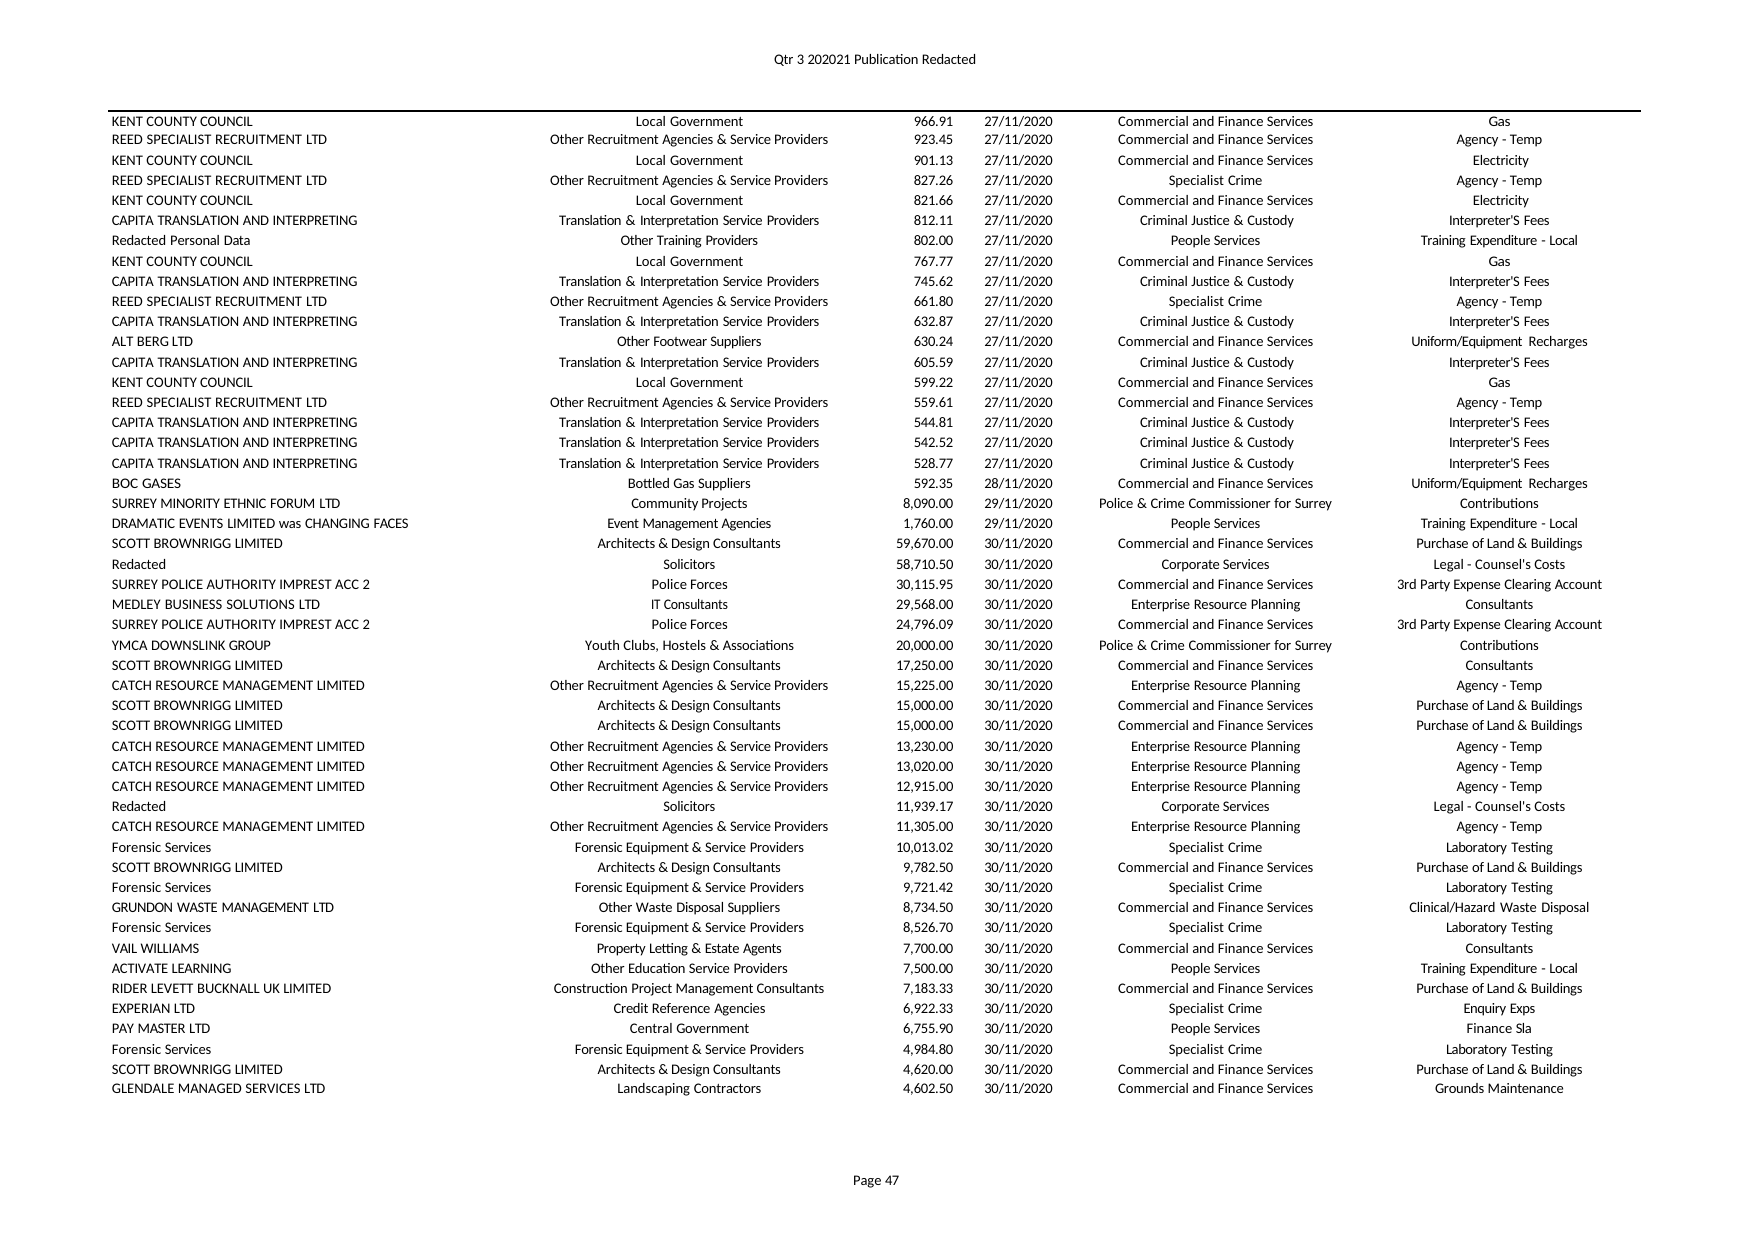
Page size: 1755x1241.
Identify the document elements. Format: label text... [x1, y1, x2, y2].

table_cell Architects & Design Consultants [512, 655, 864, 676]
table_cell Architects & Design Consultants [512, 696, 864, 716]
table_cell 745.62 [864, 271, 960, 292]
table_cell 30/11/2020 [960, 777, 1074, 797]
table_cell 30/11/2020 [960, 1080, 1074, 1099]
table_cell 27/11/2020 [960, 312, 1074, 332]
table_cell Solicitors [512, 797, 864, 817]
table_cell Laboratory Testing [1358, 918, 1641, 938]
table_cell 30/11/2020 [960, 696, 1074, 716]
table_cell Translation & Interpretation Service Providers [512, 312, 864, 332]
table_cell Commercial and Finance Services [1074, 898, 1358, 918]
table_cell Legal - Counsel's Costs [1358, 797, 1641, 817]
table_cell 27/11/2020 [960, 112, 1074, 130]
table_cell 3rd Party Expense Clearing Account [1358, 615, 1641, 635]
table_cell Commercial and Finance Services [1074, 332, 1358, 352]
table_cell Specialist Crime [1074, 837, 1358, 857]
table_cell 30/11/2020 [960, 878, 1074, 898]
table_cell 4,984.80 [864, 1039, 960, 1059]
table_cell 9,782.50 [864, 858, 960, 878]
table_cell CAPITA TRANSLATION AND INTERPRETING [108, 433, 512, 453]
table_cell People Services [1074, 514, 1358, 534]
table_cell 27/11/2020 [960, 231, 1074, 251]
table_cell 15,000.00 [864, 696, 960, 716]
table_cell Translation & Interpretation Service Providers [512, 433, 864, 453]
table_cell Forensic Services [108, 878, 512, 898]
table_cell REED SPECIALIST RECRUITMENT LTD [108, 292, 512, 312]
table_cell Other Recruitment Agencies & Service Providers [512, 817, 864, 837]
table_cell SCOTT BROWNRIGG LIMITED [108, 1060, 512, 1080]
table_cell 28/11/2020 [960, 474, 1074, 494]
table_cell 7,700.00 [864, 938, 960, 958]
table_cell Interpreter'S Fees [1358, 211, 1641, 231]
table_cell Commercial and Finance Services [1074, 150, 1358, 170]
table_cell Enquiry Exps [1358, 999, 1641, 1019]
table_cell 30/11/2020 [960, 979, 1074, 999]
table_cell Other Recruitment Agencies & Service Providers [512, 130, 864, 150]
table_cell 58,710.50 [864, 554, 960, 574]
table_cell KENT COUNTY COUNCIL [108, 112, 512, 130]
table_cell Specialist Crime [1074, 878, 1358, 898]
table_cell Electricity [1358, 191, 1641, 211]
table_cell 13,020.00 [864, 756, 960, 777]
table_cell IT Consultants [512, 595, 864, 615]
table_cell Enterprise Resource Planning [1074, 595, 1358, 615]
table_cell 13,230.00 [864, 736, 960, 756]
table_cell Other Education Service Providers [512, 959, 864, 979]
table_cell Commercial and Finance Services [1074, 393, 1358, 413]
table_cell 59,670.00 [864, 534, 960, 554]
table_cell 8,734.50 [864, 898, 960, 918]
table_cell Local Government [512, 191, 864, 211]
table_cell Laboratory Testing [1358, 837, 1641, 857]
table_cell Enterprise Resource Planning [1074, 756, 1358, 777]
table_cell 30/11/2020 [960, 615, 1074, 635]
table_cell Purchase of Land & Buildings [1358, 979, 1641, 999]
table_cell Criminal Justice & Custody [1074, 413, 1358, 433]
table_cell CATCH RESOURCE MANAGEMENT LIMITED [108, 676, 512, 696]
table_cell People Services [1074, 959, 1358, 979]
table_cell Event Management Agencies [512, 514, 864, 534]
table_cell Clinical/Hazard Waste Disposal [1358, 898, 1641, 918]
table_cell 7,500.00 [864, 959, 960, 979]
table_cell Specialist Crime [1074, 170, 1358, 191]
table_cell 27/11/2020 [960, 393, 1074, 413]
table_cell 27/11/2020 [960, 251, 1074, 271]
table_cell 30/11/2020 [960, 676, 1074, 696]
table_cell Architects & Design Consultants [512, 716, 864, 736]
table_cell PAY MASTER LTD [108, 1019, 512, 1039]
table_cell Commercial and Finance Services [1074, 1080, 1358, 1099]
table_cell 15,000.00 [864, 716, 960, 736]
table_cell 29,568.00 [864, 595, 960, 615]
table_cell Construction Project Management Consultants [512, 979, 864, 999]
table_cell Laboratory Testing [1358, 878, 1641, 898]
table_cell People Services [1074, 231, 1358, 251]
table_cell Training Expenditure - Local [1358, 514, 1641, 534]
table_cell People Services [1074, 1019, 1358, 1039]
table_cell 27/11/2020 [960, 292, 1074, 312]
table_cell 8,526.70 [864, 918, 960, 938]
table_cell Legal - Counsel's Costs [1358, 554, 1641, 574]
table_cell 27/11/2020 [960, 130, 1074, 150]
table_cell Commercial and Finance Services [1074, 979, 1358, 999]
table_cell Purchase of Land & Buildings [1358, 1060, 1641, 1080]
table_cell 9,721.42 [864, 878, 960, 898]
table_cell Commercial and Finance Services [1074, 1060, 1358, 1080]
table_cell MEDLEY BUSINESS SOLUTIONS LTD [108, 595, 512, 615]
table_cell Forensic Equipment & Service Providers [512, 878, 864, 898]
table_cell Agency - Temp [1358, 170, 1641, 191]
table_cell Interpreter'S Fees [1358, 413, 1641, 433]
table_cell 599.22 [864, 373, 960, 393]
table_cell 11,939.17 [864, 797, 960, 817]
table_cell EXPERIAN LTD [108, 999, 512, 1019]
table_cell 27/11/2020 [960, 453, 1074, 473]
table_cell SURREY POLICE AUTHORITY IMPREST ACC 2 [108, 615, 512, 635]
table_cell 30/11/2020 [960, 1060, 1074, 1080]
table_cell Interpreter'S Fees [1358, 453, 1641, 473]
table_cell 30/11/2020 [960, 635, 1074, 655]
table_cell YMCA DOWNSLINK GROUP [108, 635, 512, 655]
table_cell Criminal Justice & Custody [1074, 352, 1358, 372]
table_cell Consultants [1358, 655, 1641, 676]
table_cell Criminal Justice & Custody [1074, 453, 1358, 473]
table_cell Architects & Design Consultants [512, 1060, 864, 1080]
table_cell GLENDALE MANAGED SERVICES LTD [108, 1080, 512, 1099]
table_cell Agency - Temp [1358, 756, 1641, 777]
table_cell Criminal Justice & Custody [1074, 433, 1358, 453]
table_cell Training Expenditure - Local [1358, 231, 1641, 251]
table_cell 15,225.00 [864, 676, 960, 696]
table_cell SCOTT BROWNRIGG LIMITED [108, 696, 512, 716]
table_cell BOC GASES [108, 474, 512, 494]
table_cell Commercial and Finance Services [1074, 716, 1358, 736]
table_cell Forensic Services [108, 837, 512, 857]
table_cell 632.87 [864, 312, 960, 332]
table_cell Police & Crime Commissioner for Surrey [1074, 635, 1358, 655]
table_cell Architects & Design Consultants [512, 534, 864, 554]
table_cell Enterprise Resource Planning [1074, 676, 1358, 696]
table_cell Police Forces [512, 575, 864, 595]
table_cell Other Recruitment Agencies & Service Providers [512, 676, 864, 696]
table_cell KENT COUNTY COUNCIL [108, 373, 512, 393]
table_cell GRUNDON WASTE MANAGEMENT LTD [108, 898, 512, 918]
table_cell Enterprise Resource Planning [1074, 817, 1358, 837]
table_cell 30/11/2020 [960, 554, 1074, 574]
table_cell Agency - Temp [1358, 817, 1641, 837]
table_cell 630.24 [864, 332, 960, 352]
table_cell 7,183.33 [864, 979, 960, 999]
table_cell 6,922.33 [864, 999, 960, 1019]
table_cell Other Recruitment Agencies & Service Providers [512, 777, 864, 797]
table_cell Property Letting & Estate Agents [512, 938, 864, 958]
table_cell Forensic Equipment & Service Providers [512, 918, 864, 938]
table_cell Redacted [108, 554, 512, 574]
table_cell Interpreter'S Fees [1358, 352, 1641, 372]
table_cell Translation & Interpretation Service Providers [512, 413, 864, 433]
table_cell 528.77 [864, 453, 960, 473]
table_cell Architects & Design Consultants [512, 858, 864, 878]
table_cell SCOTT BROWNRIGG LIMITED [108, 716, 512, 736]
table_cell CAPITA TRANSLATION AND INTERPRETING [108, 413, 512, 433]
table_cell Commercial and Finance Services [1074, 474, 1358, 494]
table_cell 27/11/2020 [960, 373, 1074, 393]
table_cell Finance Sla [1358, 1019, 1641, 1039]
table_cell Specialist Crime [1074, 918, 1358, 938]
table_cell Specialist Crime [1074, 1039, 1358, 1059]
table_cell Other Footwear Suppliers [512, 332, 864, 352]
table_cell 30/11/2020 [960, 858, 1074, 878]
table_cell Commercial and Finance Services [1074, 191, 1358, 211]
table_cell Agency - Temp [1358, 676, 1641, 696]
table_cell Other Recruitment Agencies & Service Providers [512, 756, 864, 777]
table_cell Local Government [512, 251, 864, 271]
table_cell Local Government [512, 112, 864, 130]
table_cell Uniform/Equipment Recharges [1358, 332, 1641, 352]
table_cell 923.45 [864, 130, 960, 150]
table_cell Forensic Equipment & Service Providers [512, 1039, 864, 1059]
table_cell 821.66 [864, 191, 960, 211]
table_cell 30/11/2020 [960, 575, 1074, 595]
table_cell Police Forces [512, 615, 864, 635]
table_cell CATCH RESOURCE MANAGEMENT LIMITED [108, 817, 512, 837]
table_cell 27/11/2020 [960, 332, 1074, 352]
table_cell 27/11/2020 [960, 271, 1074, 292]
table_cell 10,013.02 [864, 837, 960, 857]
table_cell Other Recruitment Agencies & Service Providers [512, 736, 864, 756]
table_cell CAPITA TRANSLATION AND INTERPRETING [108, 352, 512, 372]
table_cell Forensic Services [108, 1039, 512, 1059]
table_cell SCOTT BROWNRIGG LIMITED [108, 858, 512, 878]
table_cell Commercial and Finance Services [1074, 575, 1358, 595]
table_cell CATCH RESOURCE MANAGEMENT LIMITED [108, 736, 512, 756]
table_cell Purchase of Land & Buildings [1358, 858, 1641, 878]
table_cell Commercial and Finance Services [1074, 858, 1358, 878]
table_cell 30/11/2020 [960, 534, 1074, 554]
table_cell Gas [1358, 373, 1641, 393]
table_cell Other Recruitment Agencies & Service Providers [512, 170, 864, 191]
table_cell 30/11/2020 [960, 756, 1074, 777]
table_cell Translation & Interpretation Service Providers [512, 453, 864, 473]
table_cell Gas [1358, 251, 1641, 271]
table_cell Commercial and Finance Services [1074, 251, 1358, 271]
table_cell Commercial and Finance Services [1074, 696, 1358, 716]
table_cell 29/11/2020 [960, 494, 1074, 514]
table_cell Credit Reference Agencies [512, 999, 864, 1019]
table_cell Criminal Justice & Custody [1074, 312, 1358, 332]
table_cell 3rd Party Expense Clearing Account [1358, 575, 1641, 595]
table_cell 27/11/2020 [960, 352, 1074, 372]
table_cell Translation & Interpretation Service Providers [512, 352, 864, 372]
table_cell 8,090.00 [864, 494, 960, 514]
table_cell Forensic Equipment & Service Providers [512, 837, 864, 857]
table_cell VAIL WILLIAMS [108, 938, 512, 958]
table_cell 30/11/2020 [960, 959, 1074, 979]
table_cell 29/11/2020 [960, 514, 1074, 534]
table_cell Commercial and Finance Services [1074, 615, 1358, 635]
table_cell Uniform/Equipment Recharges [1358, 474, 1641, 494]
table_cell Other Recruitment Agencies & Service Providers [512, 393, 864, 413]
table_cell Agency - Temp [1358, 736, 1641, 756]
table_cell Police & Crime Commissioner for Surrey [1074, 494, 1358, 514]
table_cell CAPITA TRANSLATION AND INTERPRETING [108, 211, 512, 231]
table_cell Criminal Justice & Custody [1074, 271, 1358, 292]
table_cell 30/11/2020 [960, 999, 1074, 1019]
table_cell SURREY POLICE AUTHORITY IMPREST ACC 2 [108, 575, 512, 595]
table_cell REED SPECIALIST RECRUITMENT LTD [108, 130, 512, 150]
table_cell Criminal Justice & Custody [1074, 211, 1358, 231]
table_cell REED SPECIALIST RECRUITMENT LTD [108, 393, 512, 413]
table_cell Landscaping Contractors [512, 1080, 864, 1099]
table_cell 812.11 [864, 211, 960, 231]
table_cell CATCH RESOURCE MANAGEMENT LIMITED [108, 756, 512, 777]
table_cell KENT COUNTY COUNCIL [108, 251, 512, 271]
table_cell Interpreter'S Fees [1358, 271, 1641, 292]
table_cell 30/11/2020 [960, 938, 1074, 958]
table_cell Commercial and Finance Services [1074, 130, 1358, 150]
table_cell 30/11/2020 [960, 736, 1074, 756]
table_cell Redacted Personal Data [108, 231, 512, 251]
table_cell 11,305.00 [864, 817, 960, 837]
table_cell Redacted [108, 797, 512, 817]
table_cell 827.26 [864, 170, 960, 191]
table_cell 30/11/2020 [960, 837, 1074, 857]
table_cell 27/11/2020 [960, 433, 1074, 453]
table_cell 30/11/2020 [960, 716, 1074, 736]
table_cell 27/11/2020 [960, 150, 1074, 170]
table_cell 30/11/2020 [960, 797, 1074, 817]
table_cell Central Government [512, 1019, 864, 1039]
table_cell Youth Clubs, Hostels & Associations [512, 635, 864, 655]
table_cell Enterprise Resource Planning [1074, 777, 1358, 797]
table_cell ACTIVATE LEARNING [108, 959, 512, 979]
table_cell Commercial and Finance Services [1074, 655, 1358, 676]
table_cell Agency - Temp [1358, 777, 1641, 797]
table_cell 802.00 [864, 231, 960, 251]
table_cell 966.91 [864, 112, 960, 130]
table_cell Purchase of Land & Buildings [1358, 696, 1641, 716]
table_cell 27/11/2020 [960, 170, 1074, 191]
table_cell REED SPECIALIST RECRUITMENT LTD [108, 170, 512, 191]
table_cell Interpreter'S Fees [1358, 312, 1641, 332]
table_cell SCOTT BROWNRIGG LIMITED [108, 655, 512, 676]
table_cell 6,755.90 [864, 1019, 960, 1039]
table_cell Community Projects [512, 494, 864, 514]
table_cell RIDER LEVETT BUCKNALL UK LIMITED [108, 979, 512, 999]
table_cell 20,000.00 [864, 635, 960, 655]
table_cell 30,115.95 [864, 575, 960, 595]
table_cell SCOTT BROWNRIGG LIMITED [108, 534, 512, 554]
table_cell 4,602.50 [864, 1080, 960, 1099]
table_cell Contributions [1358, 494, 1641, 514]
table_cell Enterprise Resource Planning [1074, 736, 1358, 756]
table_cell 30/11/2020 [960, 655, 1074, 676]
table_cell 17,250.00 [864, 655, 960, 676]
table_cell Forensic Services [108, 918, 512, 938]
table_cell Consultants [1358, 938, 1641, 958]
table_cell 30/11/2020 [960, 817, 1074, 837]
table_cell Commercial and Finance Services [1074, 938, 1358, 958]
table_cell Other Recruitment Agencies & Service Providers [512, 292, 864, 312]
table_cell Commercial and Finance Services [1074, 112, 1358, 130]
table_cell Training Expenditure - Local [1358, 959, 1641, 979]
table_cell 24,796.09 [864, 615, 960, 635]
table_cell Purchase of Land & Buildings [1358, 534, 1641, 554]
table_cell Local Government [512, 373, 864, 393]
table_cell Corporate Services [1074, 554, 1358, 574]
table_cell Specialist Crime [1074, 999, 1358, 1019]
table_cell 605.59 [864, 352, 960, 372]
table_cell 30/11/2020 [960, 1019, 1074, 1039]
table_cell 12,915.00 [864, 777, 960, 797]
table_cell Agency - Temp [1358, 130, 1641, 150]
table_cell 767.77 [864, 251, 960, 271]
table_cell Bottled Gas Suppliers [512, 474, 864, 494]
table_cell 4,620.00 [864, 1060, 960, 1080]
table_cell 661.80 [864, 292, 960, 312]
table_cell Commercial and Finance Services [1074, 373, 1358, 393]
table_cell Contributions [1358, 635, 1641, 655]
table_cell Other Waste Disposal Suppliers [512, 898, 864, 918]
table_cell CAPITA TRANSLATION AND INTERPRETING [108, 312, 512, 332]
table_cell KENT COUNTY COUNCIL [108, 150, 512, 170]
table_cell CAPITA TRANSLATION AND INTERPRETING [108, 271, 512, 292]
table_cell 30/11/2020 [960, 898, 1074, 918]
table_cell 1,760.00 [864, 514, 960, 534]
table_cell KENT COUNTY COUNCIL [108, 191, 512, 211]
table_cell Gas [1358, 112, 1641, 130]
table_cell Agency - Temp [1358, 292, 1641, 312]
table_cell DRAMATIC EVENTS LIMITED was CHANGING FACES [108, 514, 512, 534]
table_cell Consultants [1358, 595, 1641, 615]
table_cell Other Training Providers [512, 231, 864, 251]
table_cell ALT BERG LTD [108, 332, 512, 352]
table_cell 30/11/2020 [960, 1039, 1074, 1059]
table_cell CAPITA TRANSLATION AND INTERPRETING [108, 453, 512, 473]
table_cell Laboratory Testing [1358, 1039, 1641, 1059]
table_cell Agency - Temp [1358, 393, 1641, 413]
table_cell CATCH RESOURCE MANAGEMENT LIMITED [108, 777, 512, 797]
table_cell 542.52 [864, 433, 960, 453]
table_cell Commercial and Finance Services [1074, 534, 1358, 554]
table_cell Purchase of Land & Buildings [1358, 716, 1641, 736]
table_cell 592.35 [864, 474, 960, 494]
table_cell 27/11/2020 [960, 191, 1074, 211]
table_cell Grounds Maintenance [1358, 1080, 1641, 1099]
table_cell Translation & Interpretation Service Providers [512, 271, 864, 292]
table_cell 30/11/2020 [960, 595, 1074, 615]
table_cell 559.61 [864, 393, 960, 413]
table_cell SURREY MINORITY ETHNIC FORUM LTD [108, 494, 512, 514]
table_cell Translation & Interpretation Service Providers [512, 211, 864, 231]
table_cell Local Government [512, 150, 864, 170]
table_cell Electricity [1358, 150, 1641, 170]
table_cell 901.13 [864, 150, 960, 170]
table_cell 544.81 [864, 413, 960, 433]
table_cell Interpreter'S Fees [1358, 433, 1641, 453]
table_cell 27/11/2020 [960, 211, 1074, 231]
table_cell Solicitors [512, 554, 864, 574]
table_cell Corporate Services [1074, 797, 1358, 817]
table_cell 27/11/2020 [960, 413, 1074, 433]
table_cell 30/11/2020 [960, 918, 1074, 938]
table_cell Specialist Crime [1074, 292, 1358, 312]
